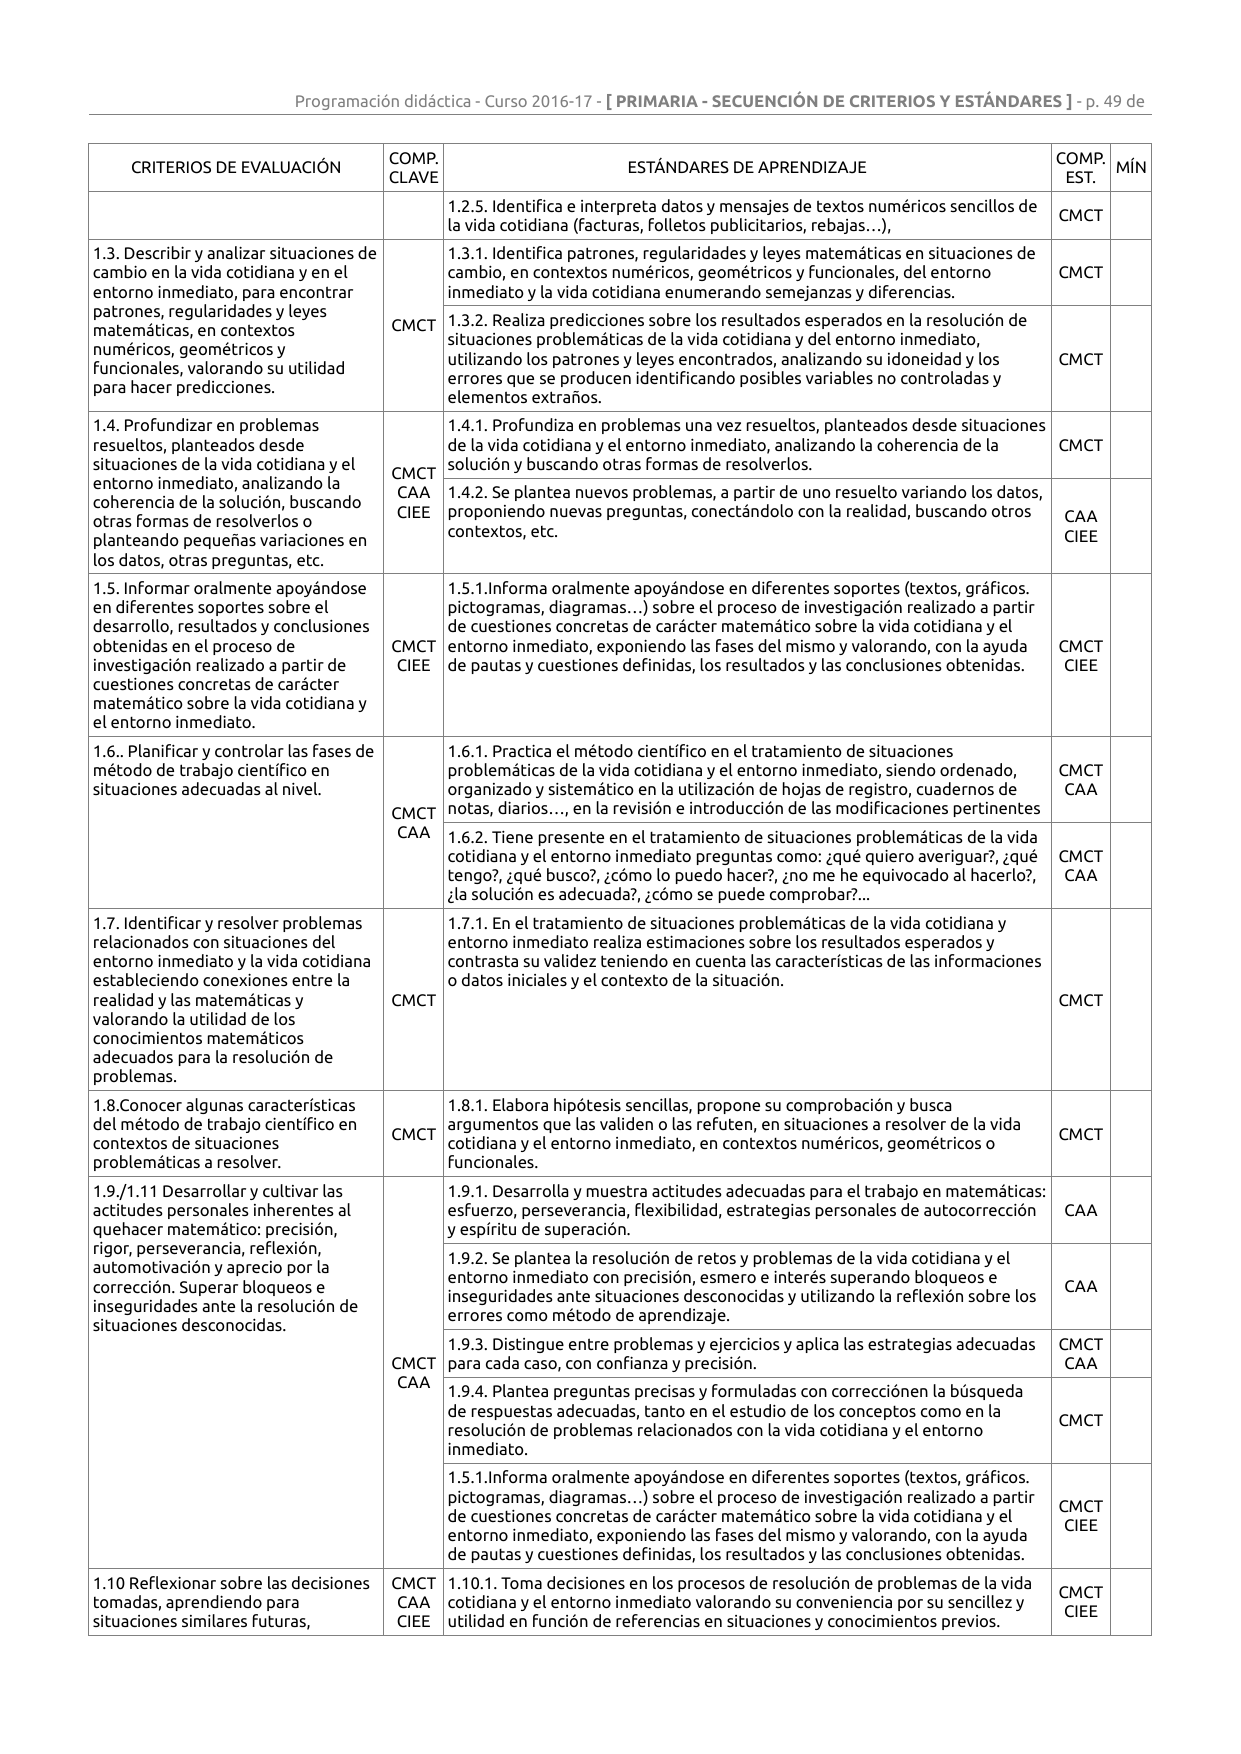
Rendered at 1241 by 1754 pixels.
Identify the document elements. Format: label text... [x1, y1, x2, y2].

table_cell 1.3. Describir y analizar situaciones de cambio en la vida cotidiana y en el entorno inmediato, para encontrar patrones, regularidades y leyes matemáticas, en contextos numéricos, geométricos y funcionales, valorando su utilidad para hacer predicciones. [89, 240, 383, 411]
table_cell CAA [1052, 1177, 1110, 1243]
table_cell 1.9.4. Plantea preguntas precisas y formuladas con correcciónen la búsqueda de respuestas adecuadas, tanto en el estudio de los conceptos como en la resolución de problemas relacionados con la vida cotidiana y el entorno inmediato. [444, 1378, 1051, 1463]
table_cell [1111, 479, 1151, 573]
table_cell CMCT [1052, 306, 1110, 411]
table_cell CMCT [384, 909, 443, 1090]
table_cell [1111, 192, 1151, 238]
table_cell 1.3.2. Realiza predicciones sobre los resultados esperados en la resolución de situaciones problemáticas de la vida cotidiana y del entorno inmediato, utilizando los patrones y leyes encontrados, analizando su idoneidad y los errores que se producen identificando posibles variables no controladas y elementos extraños. [444, 306, 1051, 411]
table_cell CMCT CAA [384, 1177, 443, 1568]
table_cell 1.9.3. Distingue entre problemas y ejercicios y aplica las estrategias adecuadas para cada caso, con confianza y precisión. [444, 1330, 1051, 1377]
table_cell 1.10 Reflexionar sobre las decisiones tomadas, aprendiendo para situaciones similares futuras, [89, 1569, 383, 1635]
table_cell 1.8.Conocer algunas características del método de trabajo científico en contextos de situaciones problemáticas a resolver. [89, 1091, 383, 1176]
table_cell 1.9./1.11 Desarrollar y cultivar las actitudes personales inherentes al quehacer matemático: precisión, rigor, perseverancia, reflexión, automotivación y aprecio por la corrección. Superar bloqueos e inseguridades ante la resolución de situaciones desconocidas. [89, 1177, 383, 1568]
table_header CRITERIOS DE EVALUACIÓN [89, 144, 383, 191]
table_cell 1.6.2. Tiene presente en el tratamiento de situaciones problemáticas de la vida cotidiana y el entorno inmediato preguntas como: ¿qué quiero averiguar?, ¿qué tengo?, ¿qué busco?, ¿cómo lo puedo hacer?, ¿no me he equivocado al hacerlo?, ¿la solución es adecuada?, ¿cómo se puede comprobar?... [444, 823, 1051, 908]
table_cell [1111, 1464, 1151, 1568]
table_cell CMCT CAA CIEE [384, 412, 443, 573]
table_cell [1111, 823, 1151, 908]
table_cell CMCT CIEE [384, 574, 443, 736]
table_cell [1111, 1569, 1151, 1635]
table_cell 1.4. Profundizar en problemas resueltos, planteados desde situaciones de la vida cotidiana y el entorno inmediato, analizando la coherencia de la solución, buscando otras formas de resolverlos o planteando pequeñas variaciones en los datos, otras preguntas, etc. [89, 412, 383, 573]
table_cell [1111, 1177, 1151, 1243]
table_cell 1.2.5. Identifica e interpreta datos y mensajes de textos numéricos sencillos de la vida cotidiana (facturas, folletos publicitarios, rebajas…), [444, 192, 1051, 238]
table_cell CMCT CAA [1052, 737, 1110, 822]
table_cell 1.10.1. Toma decisiones en los procesos de resolución de problemas de la vida cotidiana y el entorno inmediato valorando su conveniencia por su sencillez y utilidad en función de referencias en situaciones y conocimientos previos. [444, 1569, 1051, 1635]
table_cell 1.6.1. Practica el método científico en el tratamiento de situaciones problemáticas de la vida cotidiana y el entorno inmediato, siendo ordenado, organizado y sistemático en la utilización de hojas de registro, cuadernos de notas, diarios…, en la revisión e introducción de las modificaciones pertinentes [444, 737, 1051, 822]
table_cell CMCT [1052, 192, 1110, 238]
table_cell CMCT CAA [1052, 1330, 1110, 1377]
table_cell CMCT CAA [1052, 823, 1110, 908]
table_cell CMCT CAA CIEE [384, 1569, 443, 1635]
table_cell 1.5.1.Informa oralmente apoyándose en diferentes soportes (textos, gráficos. pictogramas, diagramas…) sobre el proceso de investigación realizado a partir de cuestiones concretas de carácter matemático sobre la vida cotidiana y el entorno inmediato, exponiendo las fases del mismo y valorando, con la ayuda de pautas y cuestiones definidas, los resultados y las conclusiones obtenidas. [444, 1464, 1051, 1568]
table_cell [1111, 1244, 1151, 1329]
table_cell 1.5.1.Informa oralmente apoyándose en diferentes soportes (textos, gráficos. pictogramas, diagramas…) sobre el proceso de investigación realizado a partir de cuestiones concretas de carácter matemático sobre la vida cotidiana y el entorno inmediato, exponiendo las fases del mismo y valorando, con la ayuda de pautas y cuestiones definidas, los resultados y las conclusiones obtenidas. [444, 574, 1051, 736]
table_cell CMCT [1052, 240, 1110, 305]
table_cell [1111, 1378, 1151, 1463]
table_header MÍN [1111, 144, 1151, 191]
table_cell 1.6.. Planificar y controlar las fases de método de trabajo científico en situaciones adecuadas al nivel. [89, 737, 383, 908]
table_cell CMCT CIEE [1052, 1464, 1110, 1568]
table_cell CMCT [1052, 1378, 1110, 1463]
table_cell [1111, 1330, 1151, 1377]
table_cell CMCT [384, 1091, 443, 1176]
table_header COMP. EST. [1052, 144, 1110, 191]
table_cell 1.8.1. Elabora hipótesis sencillas, propone su comprobación y busca argumentos que las validen o las refuten, en situaciones a resolver de la vida cotidiana y el entorno inmediato, en contextos numéricos, geométricos o funcionales. [444, 1091, 1051, 1176]
table_cell [1111, 1091, 1151, 1176]
table_cell [1111, 306, 1151, 411]
table_cell 1.7.1. En el tratamiento de situaciones problemáticas de la vida cotidiana y entorno inmediato realiza estimaciones sobre los resultados esperados y contrasta su validez teniendo en cuenta las características de las informaciones o datos iniciales y el contexto de la situación. [444, 909, 1051, 1090]
table_cell [1111, 737, 1151, 822]
table_cell 1.4.1. Profundiza en problemas una vez resueltos, planteados desde situaciones de la vida cotidiana y el entorno inmediato, analizando la coherencia de la solución y buscando otras formas de resolverlos. [444, 412, 1051, 477]
table_cell CMCT [1052, 1091, 1110, 1176]
table_cell CMCT CAA [384, 737, 443, 908]
table_cell CAA CIEE [1052, 479, 1110, 573]
table_cell [89, 192, 383, 238]
table_cell [1111, 909, 1151, 1090]
table_cell [1111, 412, 1151, 477]
table_cell CMCT [384, 240, 443, 411]
table_cell 1.9.1. Desarrolla y muestra actitudes adecuadas para el trabajo en matemáticas: esfuerzo, perseverancia, flexibilidad, estrategias personales de autocorrección y espíritu de superación. [444, 1177, 1051, 1243]
table_cell CAA [1052, 1244, 1110, 1329]
table_cell CMCT [1052, 412, 1110, 477]
table_cell 1.9.2. Se plantea la resolución de retos y problemas de la vida cotidiana y el entorno inmediato con precisión, esmero e interés superando bloqueos e inseguridades ante situaciones desconocidas y utilizando la reflexión sobre los errores como método de aprendizaje. [444, 1244, 1051, 1329]
table_cell CMCT CIEE [1052, 574, 1110, 736]
table_cell 1.5. Informar oralmente apoyándose en diferentes soportes sobre el desarrollo, resultados y conclusiones obtenidas en el proceso de investigación realizado a partir de cuestiones concretas de carácter matemático sobre la vida cotidiana y el entorno inmediato. [89, 574, 383, 736]
table_cell [1111, 574, 1151, 736]
table_cell [1111, 240, 1151, 305]
table_cell 1.4.2. Se plantea nuevos problemas, a partir de uno resuelto variando los datos, proponiendo nuevas preguntas, conectándolo con la realidad, buscando otros contextos, etc. [444, 479, 1051, 573]
table_cell [384, 192, 443, 238]
table_cell CMCT [1052, 909, 1110, 1090]
table_cell CMCT CIEE [1052, 1569, 1110, 1635]
table_header COMP. CLAVE [384, 144, 443, 191]
table_cell 1.3.1. Identifica patrones, regularidades y leyes matemáticas en situaciones de cambio, en contextos numéricos, geométricos y funcionales, del entorno inmediato y la vida cotidiana enumerando semejanzas y diferencias. [444, 240, 1051, 305]
table_header ESTÁNDARES DE APRENDIZAJE [444, 144, 1051, 191]
table_cell 1.7. Identificar y resolver problemas relacionados con situaciones del entorno inmediato y la vida cotidiana estableciendo conexiones entre la realidad y las matemáticas y valorando la utilidad de los conocimientos matemáticos adecuados para la resolución de problemas. [89, 909, 383, 1090]
